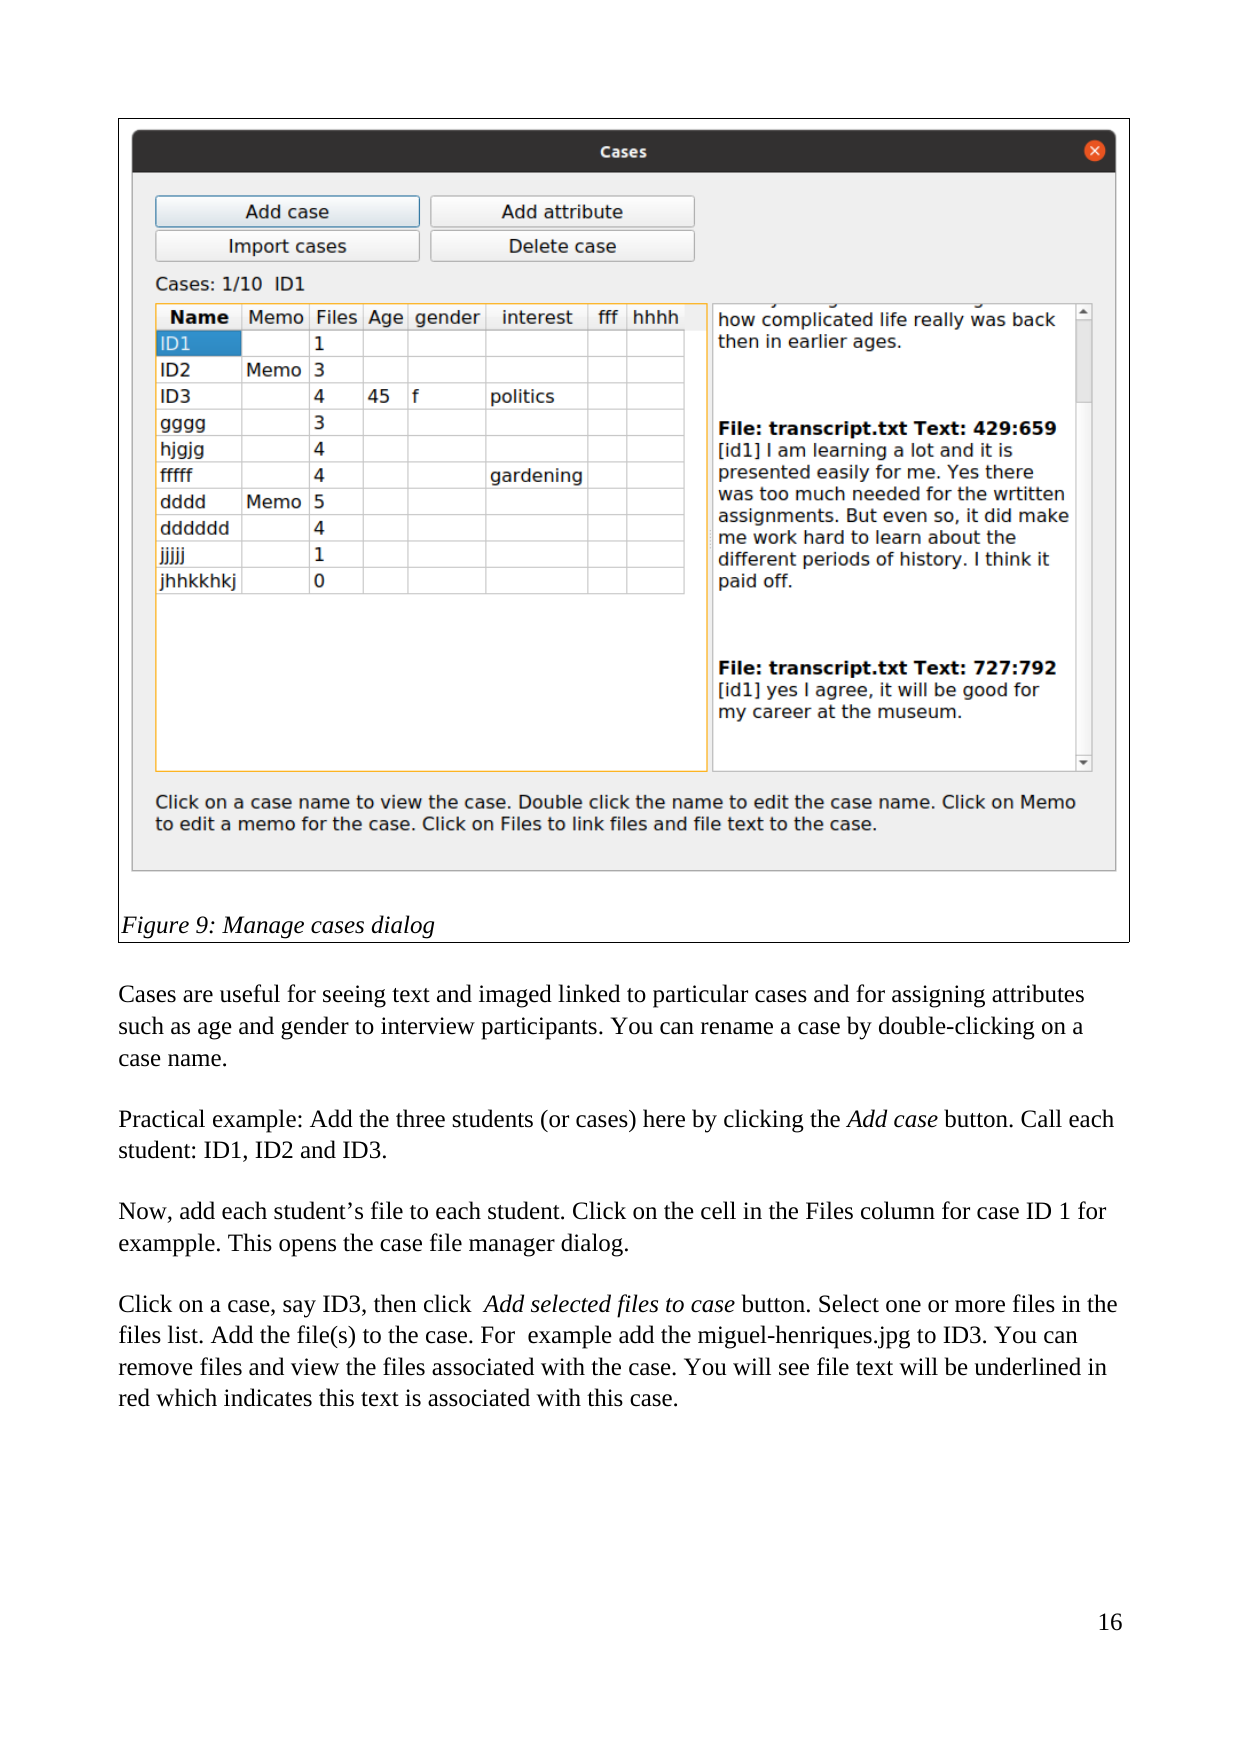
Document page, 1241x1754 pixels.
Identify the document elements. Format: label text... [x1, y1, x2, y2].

text Click on a case, say ID3, then click Add selected files to case button. Select one or more files in the files list. Add the file(s) to the case. For example add the miguel-henriques.jpg to ID3. You can remove files and view the files associated with the case. You will see file text will be underlined in red which indicates this text is associated with this case. [118, 1289, 1122, 1412]
text Cases are useful for seeing text and imaged linked to particular cases and for assigning attributes such as age and gender to interview participants. You can rename a case by double-clicking on a case name. [118, 979, 1122, 1071]
text Now, add each student’s file to each student. Click on the cell in the Files column for case ID 1 for exampple. This opens the case file manager dialog. [118, 1196, 1122, 1257]
text Figure 9: Manage cases dialog [121, 882, 1126, 939]
picture [121, 121, 1127, 882]
text Practical example: Add the three students (or cases) here by clicking the Add case button. Call each student: ID1, ID2 and ID3. [118, 1104, 1122, 1164]
